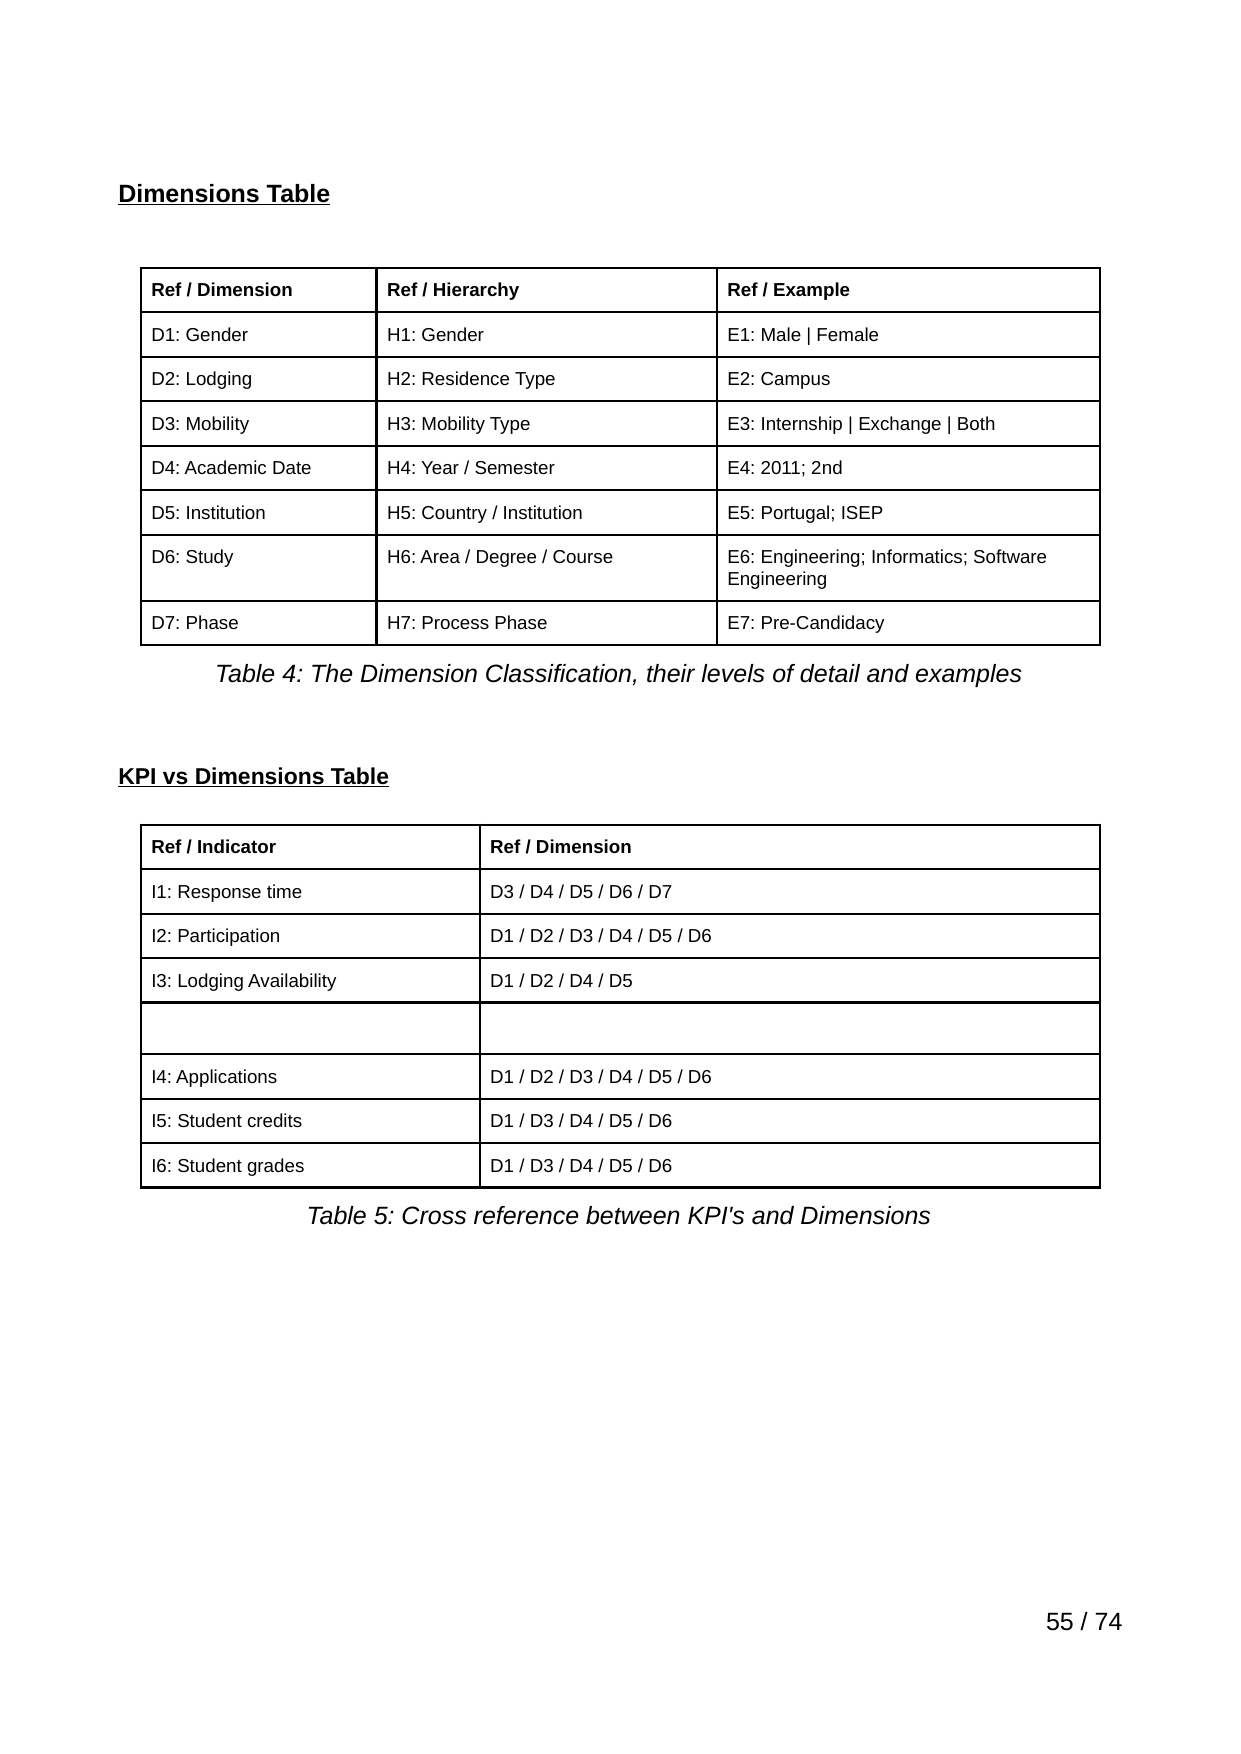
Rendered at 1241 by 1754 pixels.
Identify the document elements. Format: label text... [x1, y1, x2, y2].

table_cell E4: 2011; 2nd [718, 447, 1099, 489]
table_cell I6: Student grades [142, 1144, 479, 1186]
table_cell E7: Pre-Candidacy [718, 602, 1099, 644]
table_cell I2: Participation [142, 915, 479, 957]
text Table : Cross reference between KPI's and Dimensions [118, 1201, 1122, 1230]
text Table : The Dimension Classification, their levels of detail and examples [118, 658, 1122, 687]
table_header Ref / Dimension [481, 826, 1099, 868]
text KPI vs Dimensions Table [118, 763, 1122, 789]
table_cell D7: Phase [142, 602, 375, 644]
table_cell H7: Process Phase [378, 602, 716, 644]
table_cell I4: Applications [142, 1055, 479, 1097]
table_cell D1 / D3 / D4 / D5 / D6 [481, 1144, 1099, 1186]
table_cell D3 / D4 / D5 / D6 / D7 [481, 870, 1099, 912]
text Dimensions Table [118, 178, 1122, 207]
table_header Ref / Hierarchy [378, 269, 716, 311]
table_cell E2: Campus [718, 358, 1099, 400]
table_cell D1 / D2 / D3 / D4 / D5 / D6 [481, 915, 1099, 957]
table_cell [481, 1004, 1099, 1053]
table_header Ref / Dimension [142, 269, 375, 311]
table_cell D6: Study [142, 536, 375, 599]
table_cell H3: Mobility Type [378, 402, 716, 444]
table_cell D3: Mobility [142, 402, 375, 444]
table_cell D1 / D3 / D4 / D5 / D6 [481, 1100, 1099, 1142]
table_cell H4: Year / Semester [378, 447, 716, 489]
table_cell H5: Country / Institution [378, 491, 716, 533]
table_cell E5: Portugal; ISEP [718, 491, 1099, 533]
table_cell H6: Area / Degree / Course [378, 536, 716, 599]
table_cell D2: Lodging [142, 358, 375, 400]
table_cell D5: Institution [142, 491, 375, 533]
table_cell E6: Engineering; Informatics; Software Engineering [718, 536, 1099, 599]
table_cell D1 / D2 / D4 / D5 [481, 959, 1099, 1001]
table_header Ref / Example [718, 269, 1099, 311]
table_cell E1: Male | Female [718, 313, 1099, 356]
table_cell I3: Lodging Availability [142, 959, 479, 1001]
table_cell D4: Academic Date [142, 447, 375, 489]
table_header Ref / Indicator [142, 826, 479, 868]
table_cell D1: Gender [142, 313, 375, 356]
table_cell D1 / D2 / D3 / D4 / D5 / D6 [481, 1055, 1099, 1097]
table_cell I1: Response time [142, 870, 479, 912]
table_cell [142, 1004, 479, 1053]
table_cell H1: Gender [378, 313, 716, 356]
table_cell E3: Internship | Exchange | Both [718, 402, 1099, 444]
table_cell I5: Student credits [142, 1100, 479, 1142]
table_cell H2: Residence Type [378, 358, 716, 400]
